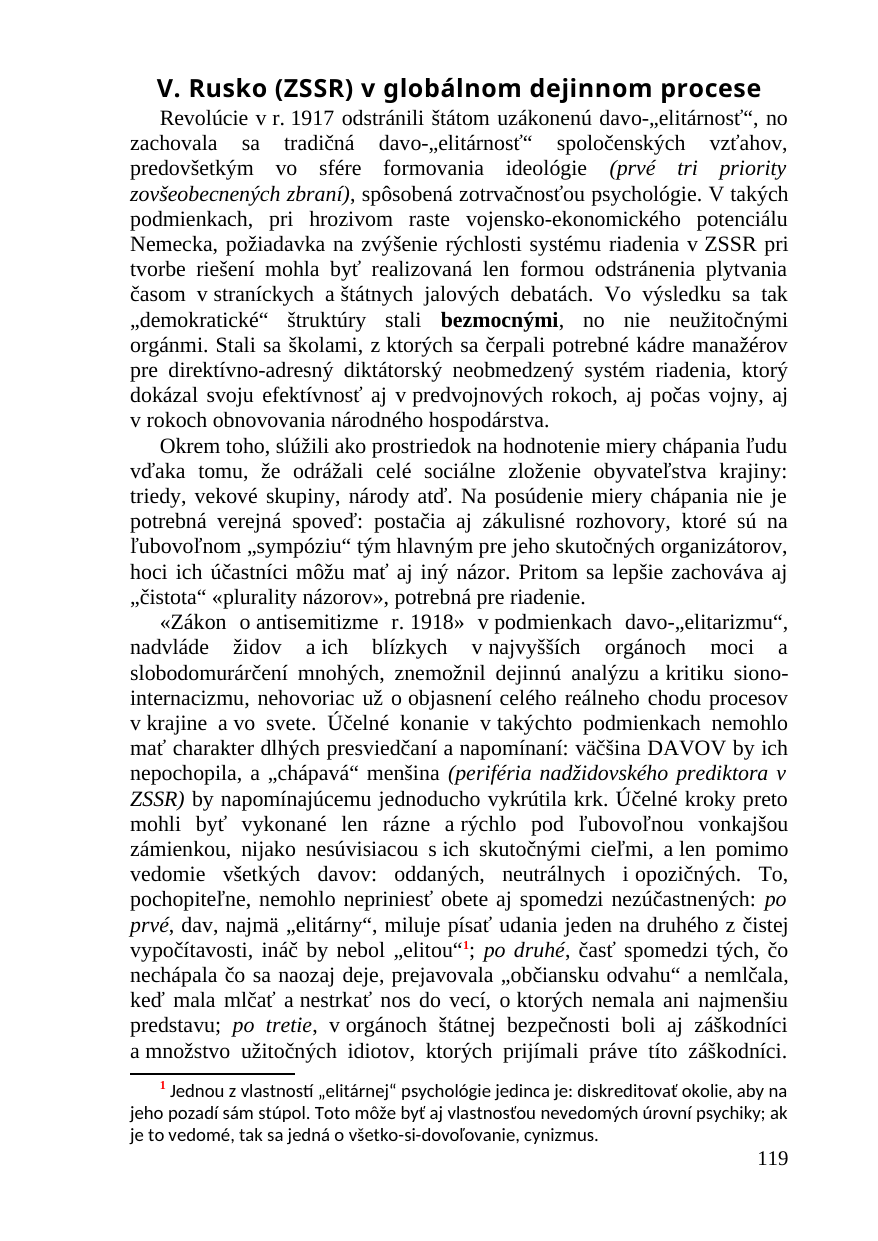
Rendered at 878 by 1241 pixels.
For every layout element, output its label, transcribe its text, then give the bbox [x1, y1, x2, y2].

text «Zákon o antisemitizme r. 1918» v podmienkach davo-„elitarizmu“, nadvláde židov a ich blízkych v najvyšších orgánoch moci a slobodomurárčení mnohých, znemožnil dejinnú analýzu a kritiku siono-internacizmu, nehovoriac už o objasnení celého reálneho chodu procesov v krajine a vo svete. Účelné konanie v takýchto podmienkach nemohlo mať charakter dlhých presviedčaní a napomínaní: väčšina DAVOV by ich nepochopila, a „chápavá“ menšina (periféria nadžidovského prediktora v ZSSR) by napomínajúcemu jednoducho vykrútila krk. Účelné kroky preto mohli byť vykonané len rázne a rýchlo pod ľubovoľnou vonkajšou zámienkou, nijako nesúvisiacou s ich skutočnými cieľmi, a len pomimo vedomie všetkých davov: oddaných, neutrálnych i opozičných. To, pochopiteľne, nemohlo nepriniesť obete aj spomedzi nezúčastnených: po prvé, dav, najmä „elitárny“, miluje písať udania jeden na druhého z čistej vypočítavosti, ináč by nebol „elitou“; po druhé, časť spomedzi tých, čo nechápala čo sa naozaj deje, prejavovala „občiansku odvahu“ a nemlčala, keď mala mlčať a nestrkať nos do vecí, o ktorých nemala ani najmenšiu predstavu; po tretie, v orgánoch štátnej bezpečnosti boli aj záškodníci a množstvo užitočných idiotov, ktorých prijímali práve títo záškodníci. [130, 609, 788, 1063]
text Jednou z vlastností „elitárnej“ psychológie jedinca je: diskreditovať okolie, aby na jeho pozadí sám stúpol. Toto môže byť aj vlastnosťou nevedomých úrovní psychiky; ak je to vedomé, tak sa jedná o všetko-si-dovoľovanie, cynizmus. [130, 1080, 788, 1145]
text Revolúcie v r. 1917 odstránili štátom uzákonenú davo-„elitárnosť“, no zachovala sa tradičná davo-„elitárnosť“ spoločenských vzťahov, predovšetkým vo sfére formovania ideológie (prvé tri priority zovšeobecnených zbraní), spôsobená zotrvačnosťou psychológie. V takých podmienkach, pri hrozivom raste vojensko-ekonomického potenciálu Nemecka, požiadavka na zvýšenie rýchlosti systému riadenia v ZSSR pri tvorbe riešení mohla byť realizovaná len formou odstránenia plytvania časom v straníckych a štátnych jalových debatách. Vo výsledku sa tak „demokratické“ štruktúry stali bezmocnými, no nie neužitočnými orgánmi. Stali sa školami, z ktorých sa čerpali potrebné kádre manažérov pre direktívno-adresný diktátorský neobmedzený systém riadenia, ktorý dokázal svoju efektívnosť aj v predvojnových rokoch, aj počas vojny, aj v rokoch obnovovania národného hospodárstva. [130, 105, 788, 433]
text Okrem toho, slúžili ako prostriedok na hodnotenie miery chápania ľudu vďaka tomu, že odrážali celé sociálne zloženie obyvateľstva krajiny: triedy, vekové skupiny, národy atď. Na posúdenie miery chápania nie je potrebná verejná spoveď: postačia aj zákulisné rozhovory, ktoré sú na ľubovoľnom „sympóziu“ tým hlavným pre jeho skutočných organizátorov, hoci ich účastníci môžu mať aj iný názor. Pritom sa lepšie zachováva aj „čistota“ «plurality názorov», potrebná pre riadenie. [130, 433, 788, 609]
